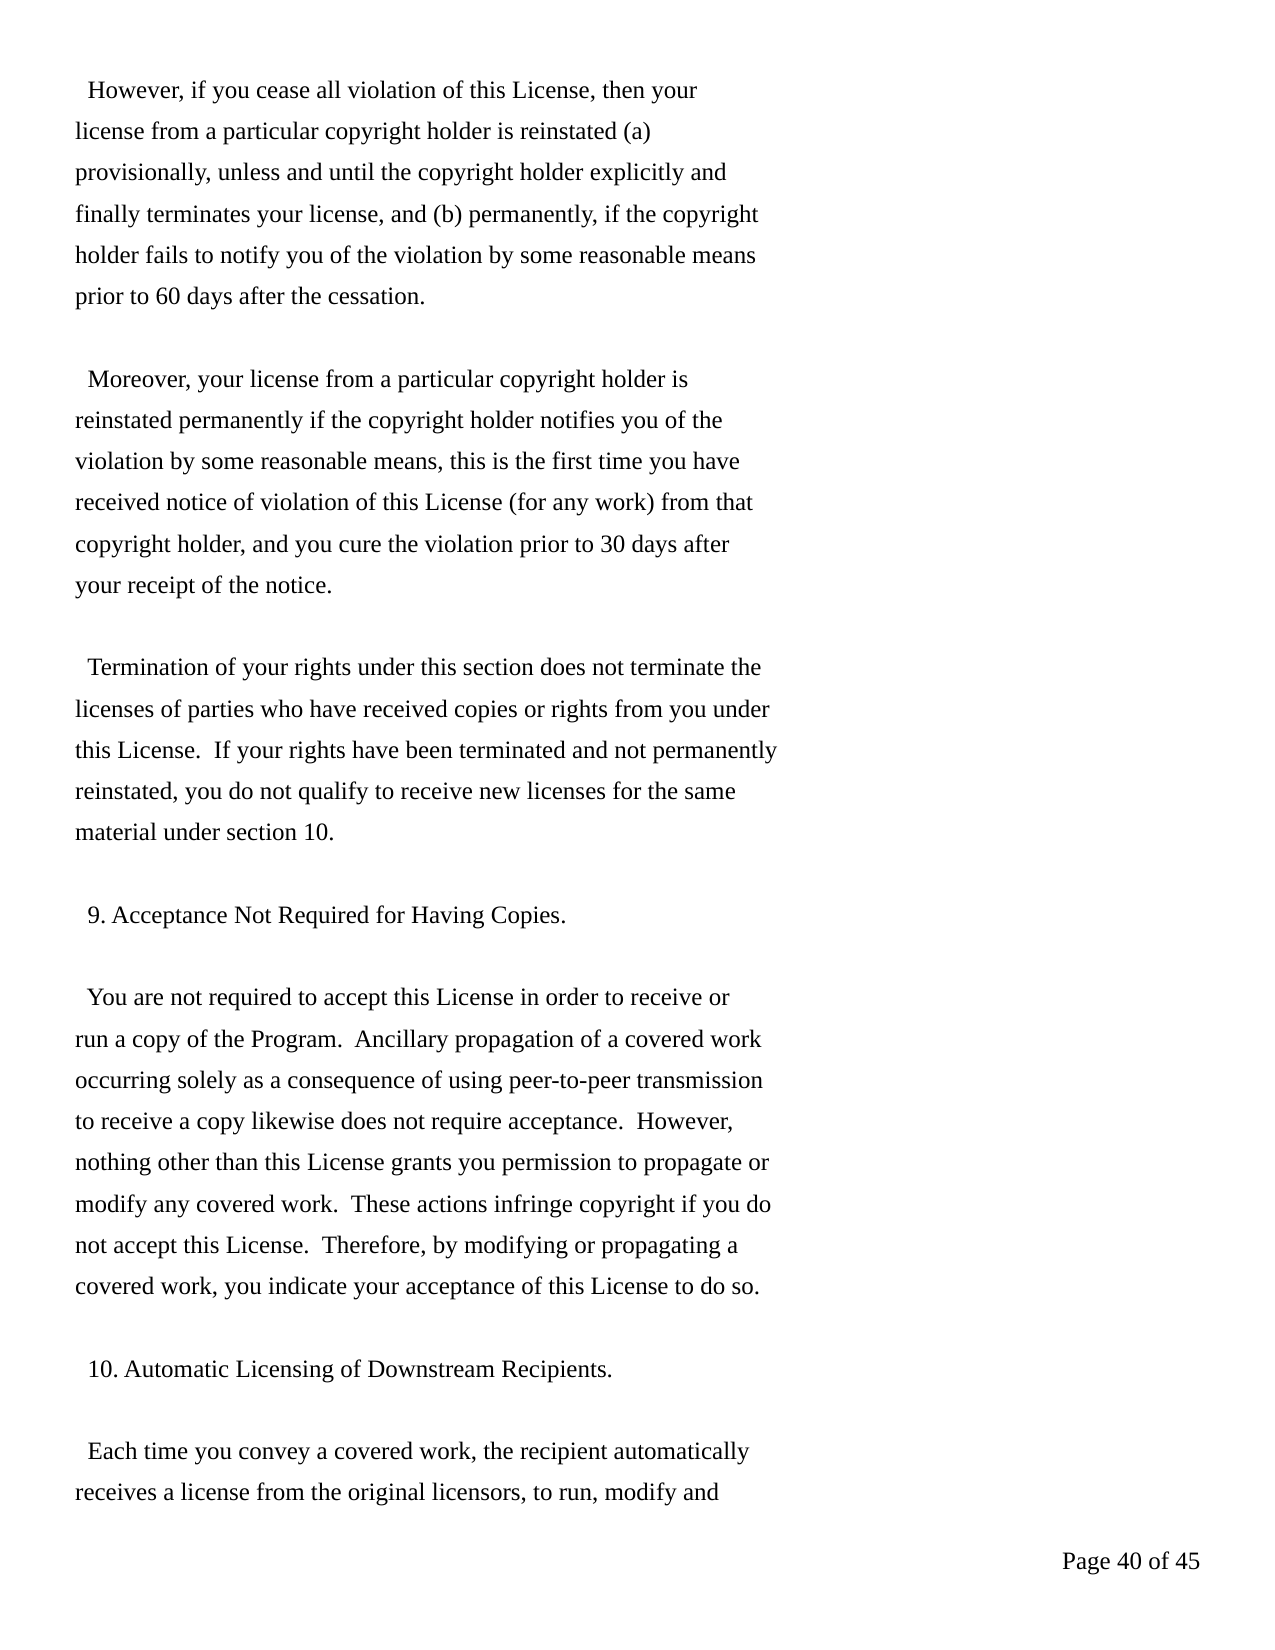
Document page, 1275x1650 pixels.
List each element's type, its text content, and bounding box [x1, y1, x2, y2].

text occurring solely as a consequence of using peer-to-peer transmission [75, 1065, 1200, 1094]
text this License. If your rights have been terminated and not permanently [75, 735, 1200, 764]
text material under section 10. [75, 817, 1200, 846]
text licenses of parties who have received copies or rights from you under [75, 694, 1200, 722]
text received notice of violation of this License (for any work) from that [75, 487, 1200, 516]
text Each time you convey a covered work, the recipient automatically [75, 1436, 1200, 1465]
text finally terminates your license, and (b) permanently, if the copyright [75, 199, 1200, 227]
text to receive a copy likewise does not require acceptance. However, [75, 1106, 1200, 1135]
text Moreover, your license from a particular copyright holder is [75, 364, 1200, 392]
text reinstated, you do not qualify to receive new licenses for the same [75, 776, 1200, 805]
text covered work, you indicate your acceptance of this License to do so. [75, 1271, 1200, 1300]
text nothing other than this License grants you permission to propagate or [75, 1147, 1200, 1176]
text modify any covered work. These actions infringe copyright if you do [75, 1189, 1200, 1217]
text You are not required to accept this License in order to receive or [75, 982, 1200, 1011]
text violation by some reasonable means, this is the first time you have [75, 446, 1200, 475]
text holder fails to notify you of the violation by some reasonable means [75, 240, 1200, 269]
text reinstated permanently if the copyright holder notifies you of the [75, 405, 1200, 434]
text provisionally, unless and until the copyright holder explicitly and [75, 157, 1200, 186]
text Termination of your rights under this section does not terminate the [75, 652, 1200, 681]
text your receipt of the notice. [75, 570, 1200, 599]
text 9. Acceptance Not Required for Having Copies. [75, 900, 1200, 929]
text run a copy of the Program. Ancillary propagation of a covered work [75, 1024, 1200, 1052]
text prior to 60 days after the cessation. [75, 281, 1200, 310]
text 10. Automatic Licensing of Downstream Recipients. [75, 1354, 1200, 1382]
text copyright holder, and you cure the violation prior to 30 days after [75, 529, 1200, 557]
text However, if you cease all violation of this License, then your [75, 75, 1200, 104]
text license from a particular copyright holder is reinstated (a) [75, 116, 1200, 145]
text receives a license from the original licensors, to run, modify and [75, 1477, 1200, 1506]
text not accept this License. Therefore, by modifying or propagating a [75, 1230, 1200, 1259]
